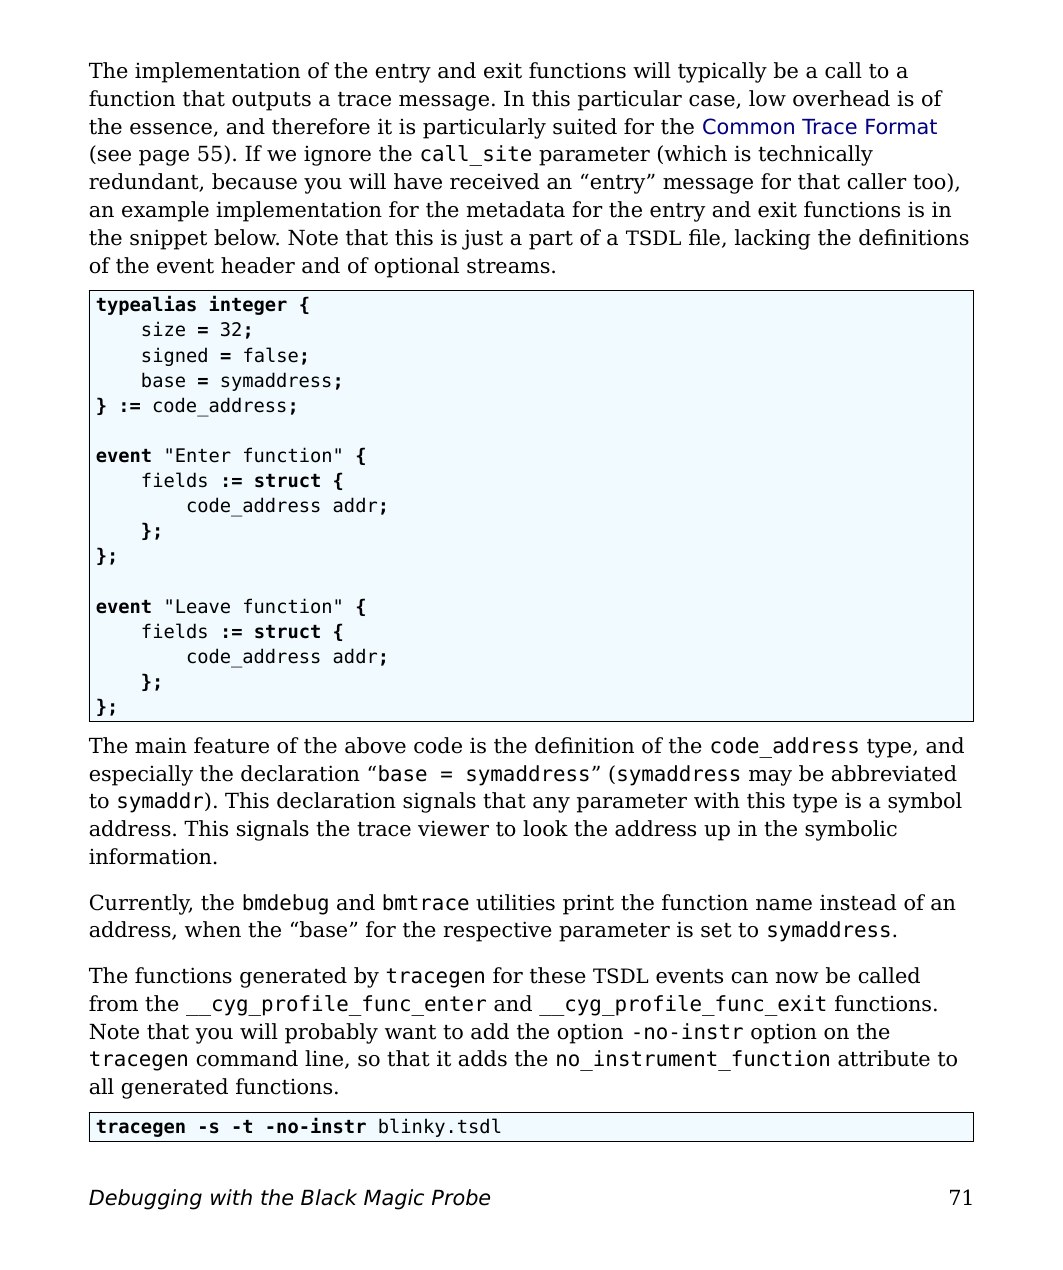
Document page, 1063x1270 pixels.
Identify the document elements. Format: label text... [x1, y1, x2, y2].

text tracegen -s -t -no-instr blinky.tsdl [90, 1113, 973, 1141]
text event "Leave function" { [90, 592, 973, 617]
text The implementation of the entry and exit functions will typically be a call to a function that outputs a trace message. In this particular case, low overhead is of the essence, and therefore it is particularly suited for the Common Trace Format (see page 55). If we ignore the call_site parameter (which is technically redundant, because you will have received an “entry” message for that caller too), an example implementation for the metadata for the entry and exit functions is in the snippet below. Note that this is just a part of a TSDL file, lacking the definitions of the event header and of optional streams. [88, 59, 974, 278]
text signed = false; [90, 341, 973, 366]
text }; [90, 541, 973, 567]
text typealias integer { [90, 291, 973, 316]
text fields := struct { [90, 466, 973, 491]
text fields := struct { [90, 617, 973, 642]
text }; [90, 516, 973, 541]
text }; [90, 667, 973, 692]
text }; [90, 692, 973, 721]
text The functions generated by tracegen for these TSDL events can now be called from the __cyg_profile_func_enter and __cyg_profile_func_exit functions. Note that you will probably want to add the option -no-instr option on the tracegen command line, so that it adds the no_instrument_function attribute to all generated functions. [88, 964, 974, 1099]
text code_address addr; [90, 491, 973, 516]
text Currently, the bmdebug and bmtrace utilities print the function name instead of an address, when the “base” for the respective parameter is set to symaddress. [88, 891, 974, 943]
text base = symaddress; [90, 366, 973, 391]
text The main feature of the above code is the definition of the code_address type, and especially the declaration “base = symaddress” (symaddress may be abbreviated to symaddr). This declaration signals that any parameter with this type is a symbol address. This signals the trace viewer to look the address up in the symbolic information. [88, 734, 974, 869]
text size = 32; [90, 316, 973, 341]
text } := code_address; [90, 391, 973, 416]
text event "Enter function" { [90, 441, 973, 466]
text code_address addr; [90, 642, 973, 667]
